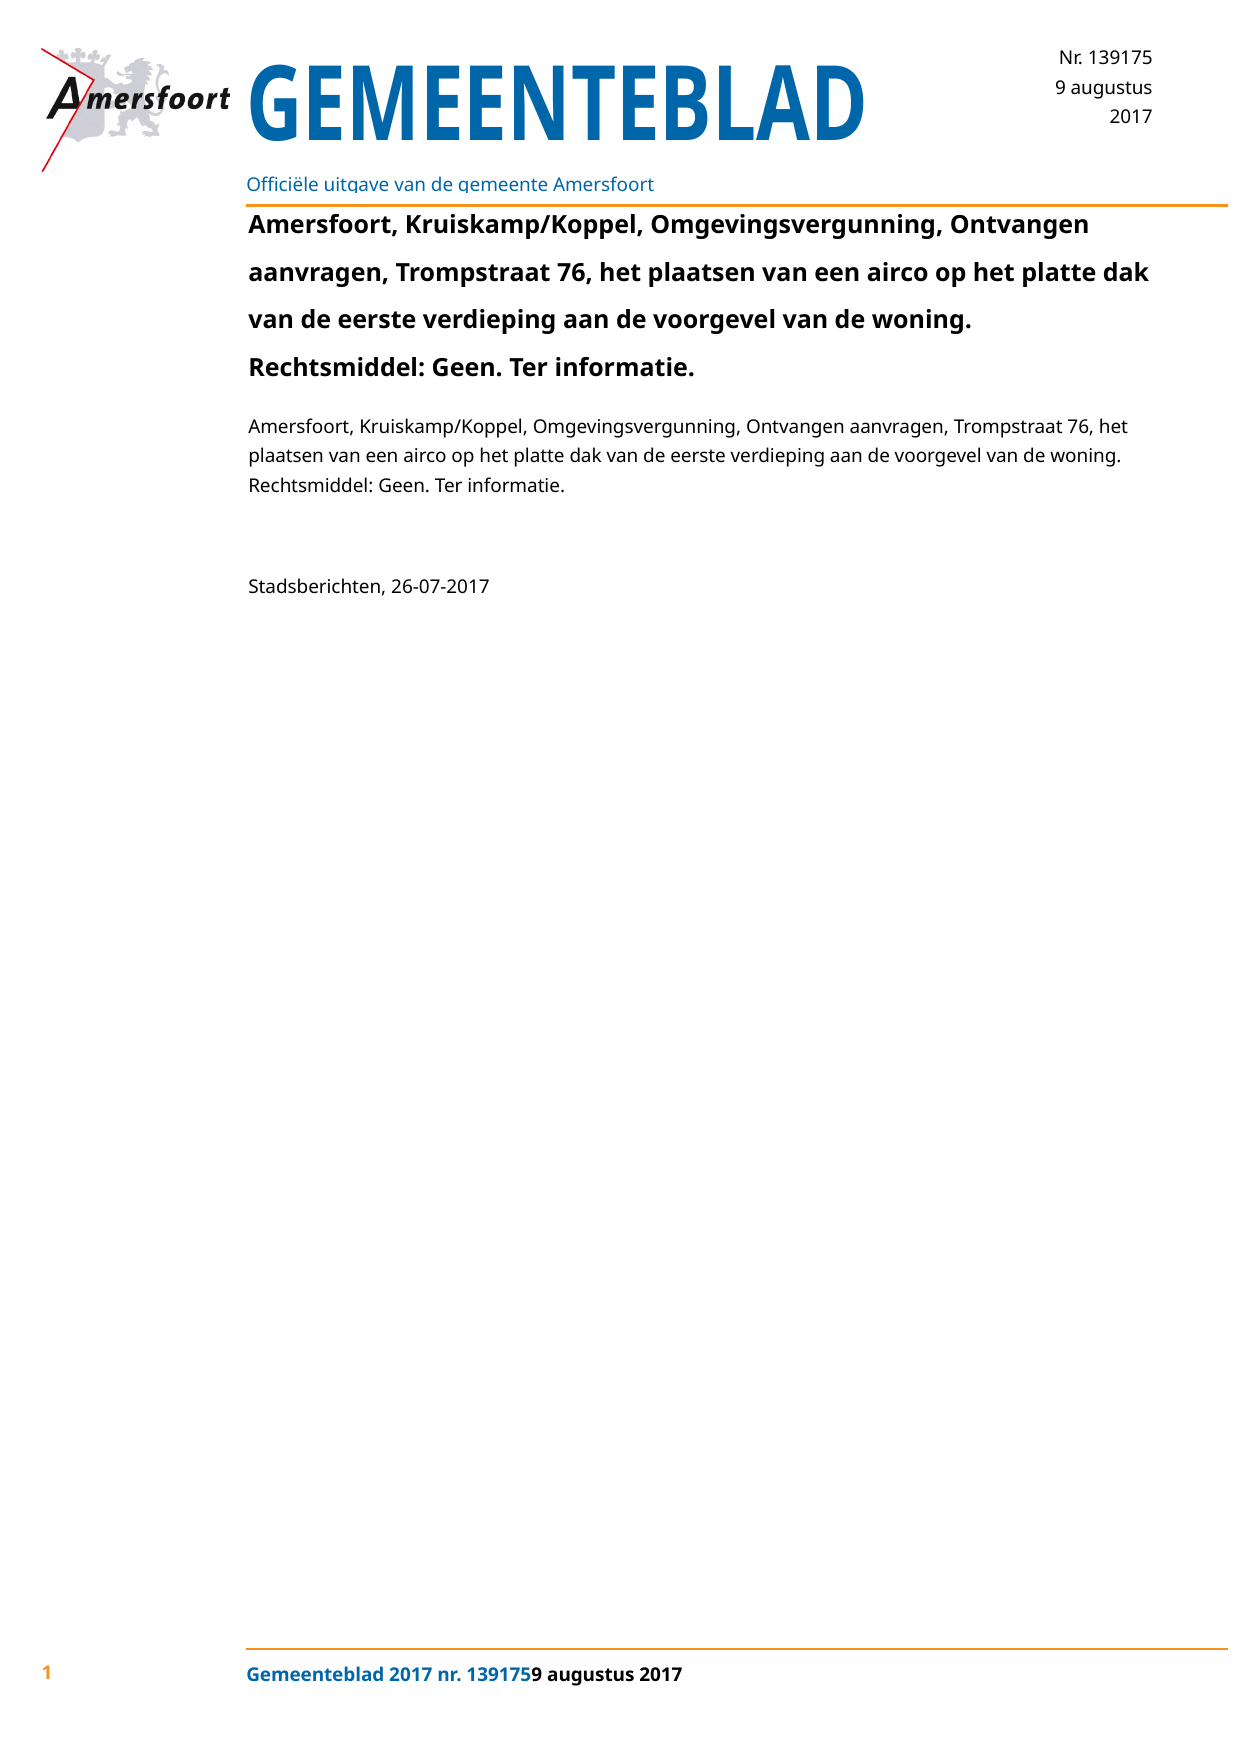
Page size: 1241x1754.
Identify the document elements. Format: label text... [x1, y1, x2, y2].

text Amersfoort, Kruiskamp/Koppel, Omgevingsvergunning, Ontvangen aanvragen, Trompstraat 76, het plaatsen van een airco op het platte dak van de eerste verdieping aan de voorgevel van de woning. Rechtsmiddel: Geen. Ter informatie. [248, 207, 1152, 384]
text Amersfoort, Kruiskamp/Koppel, Omgevingsvergunning, Ontvangen aanvragen, Trompstraat 76, het plaatsen van een airco op het platte dak van de eerste verdieping aan de voorgevel van de woning. Rechtsmiddel: Geen. Ter informatie. [248, 413, 1152, 498]
picture [41, 47, 231, 172]
text Stadsberichten, 26-07-2017 [248, 573, 1152, 599]
